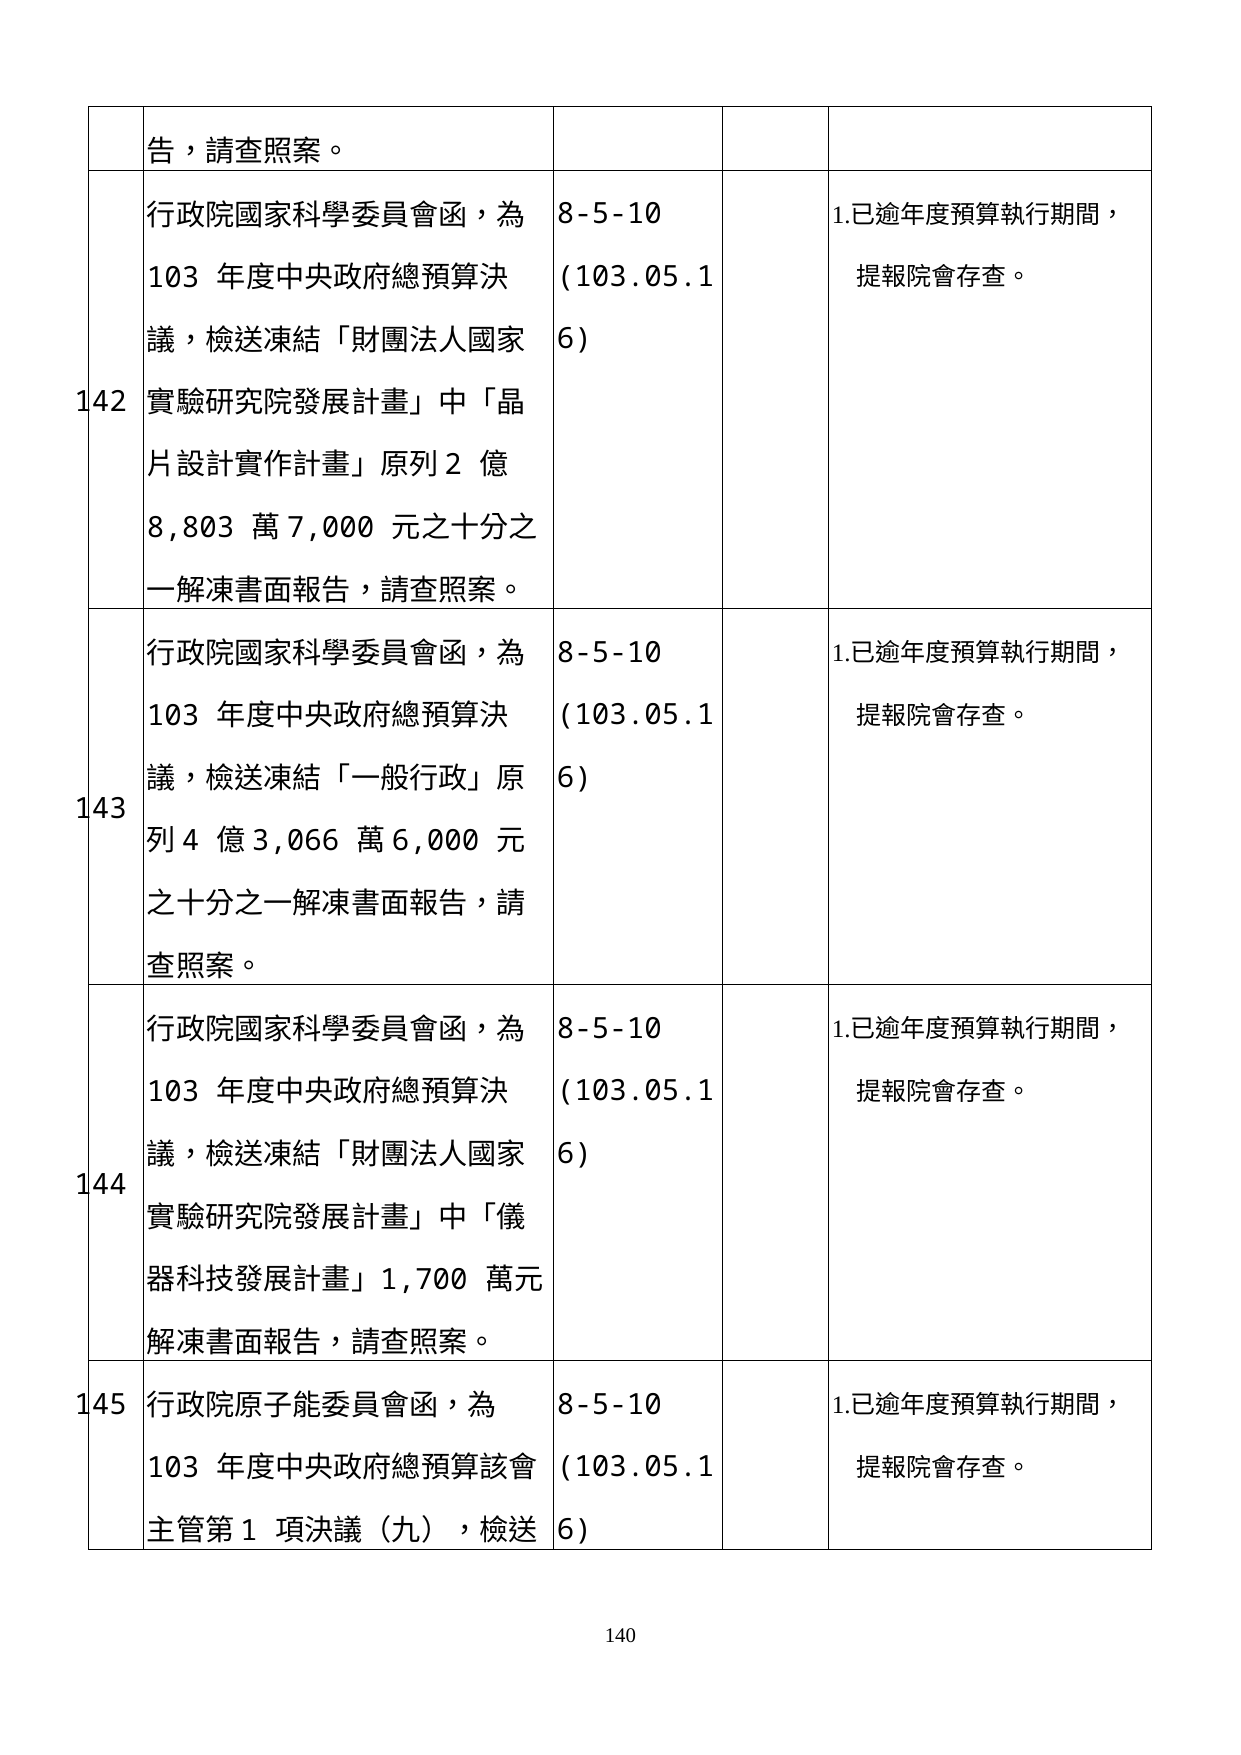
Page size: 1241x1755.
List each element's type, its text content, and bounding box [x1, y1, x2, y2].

table_cell 8-5-10 (103.05.16) [554, 171, 722, 608]
table_cell 8-5-10 (103.05.16) [554, 609, 722, 984]
table_cell [829, 107, 1151, 169]
table_cell 行政院國家科學委員會函，為103 年度中央政府總預算決議，檢送凍結「一般行政」原列4 億3,066 萬6,000 元之十分之一解凍書面報告，請查照案。 [144, 609, 553, 984]
table_cell [723, 171, 828, 608]
table_cell [89, 985, 143, 1360]
table_cell [723, 107, 828, 169]
table_cell 8-5-10 (103.05.16) [554, 985, 722, 1360]
table_cell 行政院國家科學委員會函，為103 年度中央政府總預算決議，檢送凍結「財團法人國家實驗研究院發展計畫」中「晶片設計實作計畫」原列2 億8,803 萬7,000 元之十分之一解凍書面報告，請查照案。 [144, 171, 553, 608]
table_cell [89, 1361, 143, 1549]
table_cell [723, 985, 828, 1360]
table_cell 1.已逾年度預算執行期間，提報院會存查。 [829, 985, 1151, 1360]
table_cell 行政院國家科學委員會函，為103 年度中央政府總預算決議，檢送凍結「財團法人國家實驗研究院發展計畫」中「儀器科技發展計畫」1,700 萬元解凍書面報告，請查照案。 [144, 985, 553, 1360]
table_cell [554, 107, 722, 169]
table_cell 1.已逾年度預算執行期間，提報院會存查。 [829, 609, 1151, 984]
table_cell 8-5-10 (103.05.16) [554, 1361, 722, 1549]
table_cell 1.已逾年度預算執行期間，提報院會存查。 [829, 171, 1151, 608]
table_cell 行政院原子能委員會函，為103 年度中央政府總預算該會主管第1 項決議（九），檢送 [144, 1361, 553, 1549]
table_cell [89, 609, 143, 984]
table_cell 告，請查照案。 [144, 107, 553, 169]
table_cell 1.已逾年度預算執行期間，提報院會存查。 [829, 1361, 1151, 1549]
table_cell [89, 107, 143, 169]
table_cell [723, 609, 828, 984]
table_cell [723, 1361, 828, 1549]
table_cell [89, 171, 143, 608]
